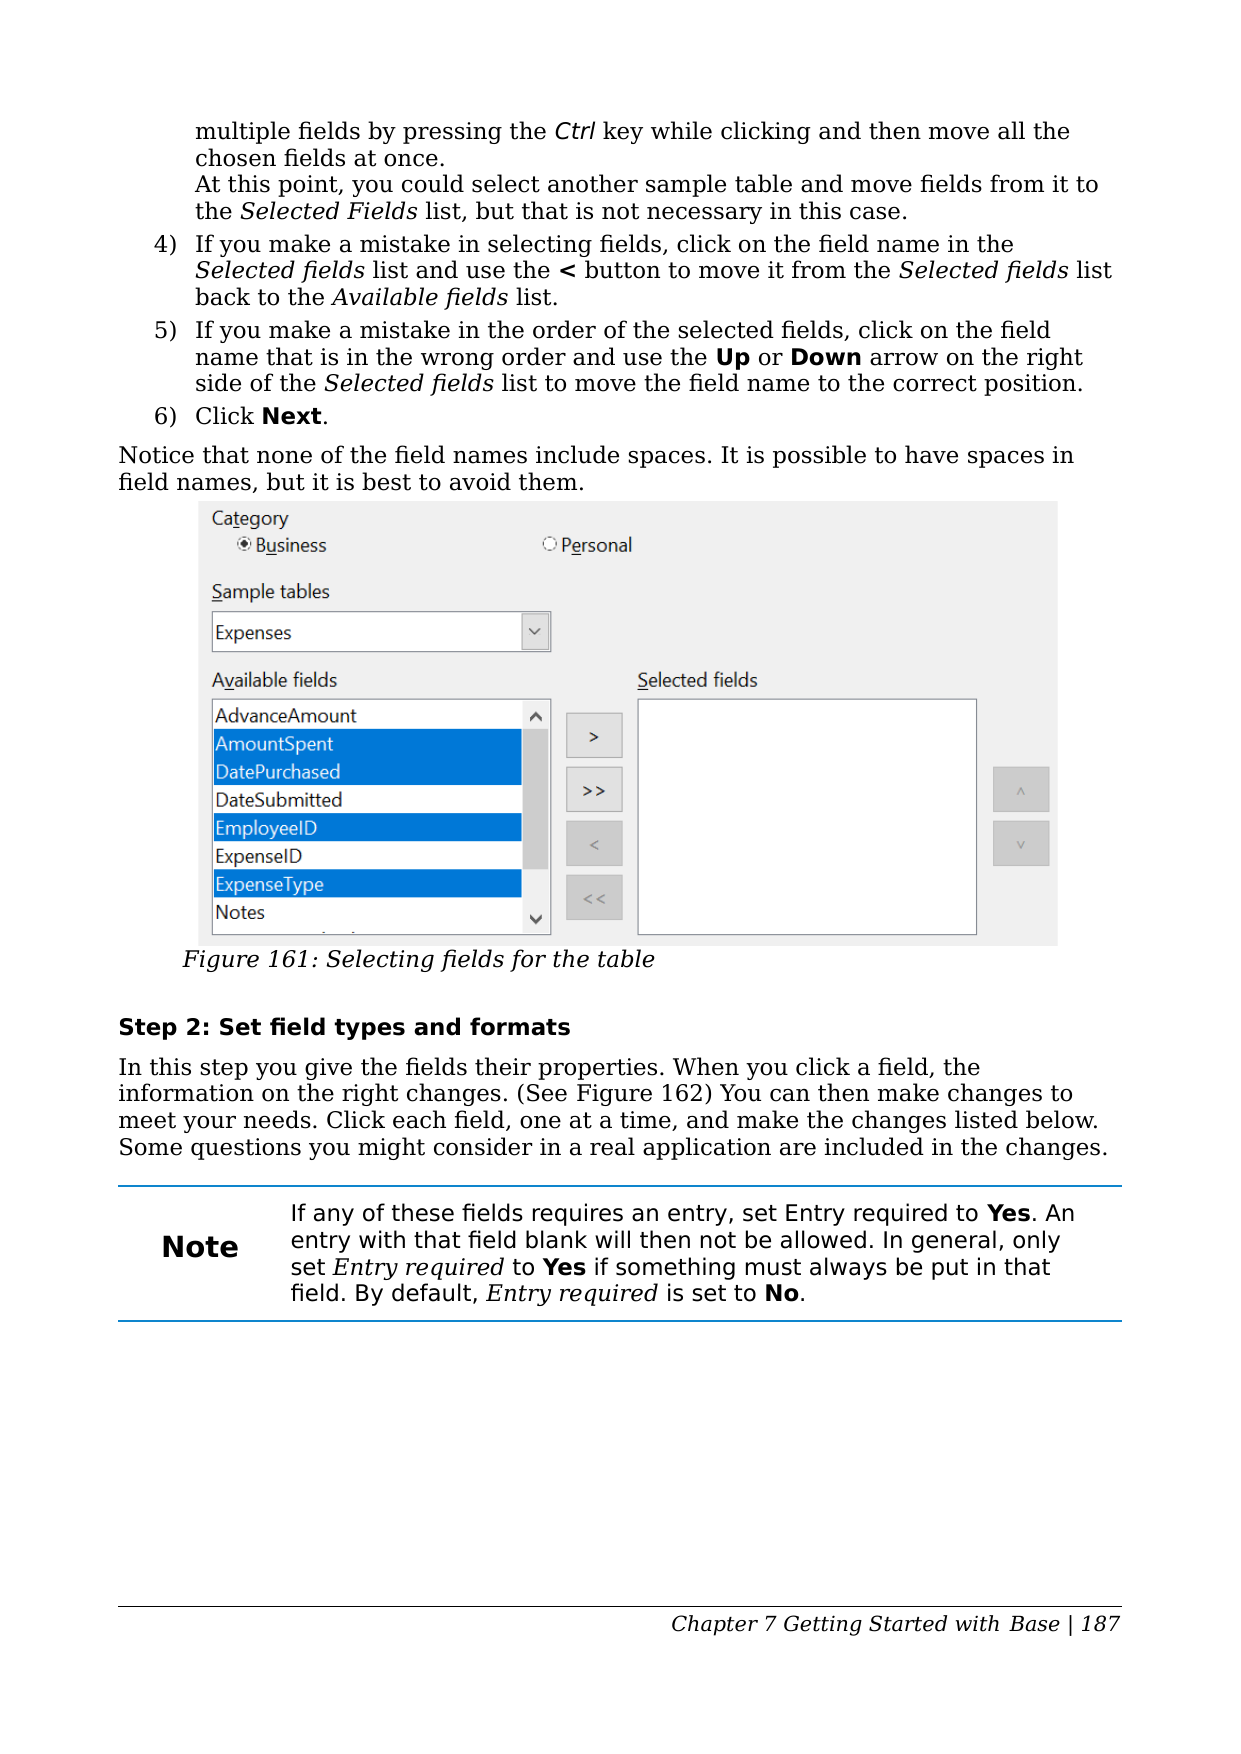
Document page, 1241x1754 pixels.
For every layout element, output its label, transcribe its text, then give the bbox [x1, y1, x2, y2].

table_header Note [118, 1187, 281, 1320]
list multiple fields by pressing the Ctrl key while clicking and then move all the chosen fields at once. At this point, you could select another sample table and move fields from it to the Selected Fields list, but that is not necessary in this case. [177, 118, 1122, 225]
text Figure 161: Selecting fields for the table [183, 943, 1058, 972]
picture [198, 501, 1058, 946]
text Step 2: Set field types and formats [118, 1014, 1122, 1041]
list If you make a mistake in the order of the selected fields, click on the field name that is in the wrong order and use the Up or Down arrow on the right side of the Selected fields list to move the field name to the correct position. [177, 317, 1122, 397]
text Notice that none of the field names include spaces. It is possible to have spaces in field names, but it is best to avoid them. [118, 443, 1122, 496]
text In this step you give the fields their properties. When you click a field, the information on the right changes. (See Figure 162) You can then make changes to meet your needs. Click each field, one at a time, and make the changes listed below. Some questions you might consider in a real application are included in the changes. [118, 1054, 1122, 1160]
list Click Next. [177, 403, 1122, 430]
list If you make a mistake in selecting fields, click on the field name in the Selected fields list and use the < button to move it from the Selected fields list back to the Available fields list. [177, 231, 1122, 311]
table_header If any of these fields requires an entry, set Entry required to Yes. An entry with that field blank will then not be allowed. In general, only set Entry required to Yes if something must always be put in that field. By default, Entry required is set to No. [281, 1187, 1122, 1320]
